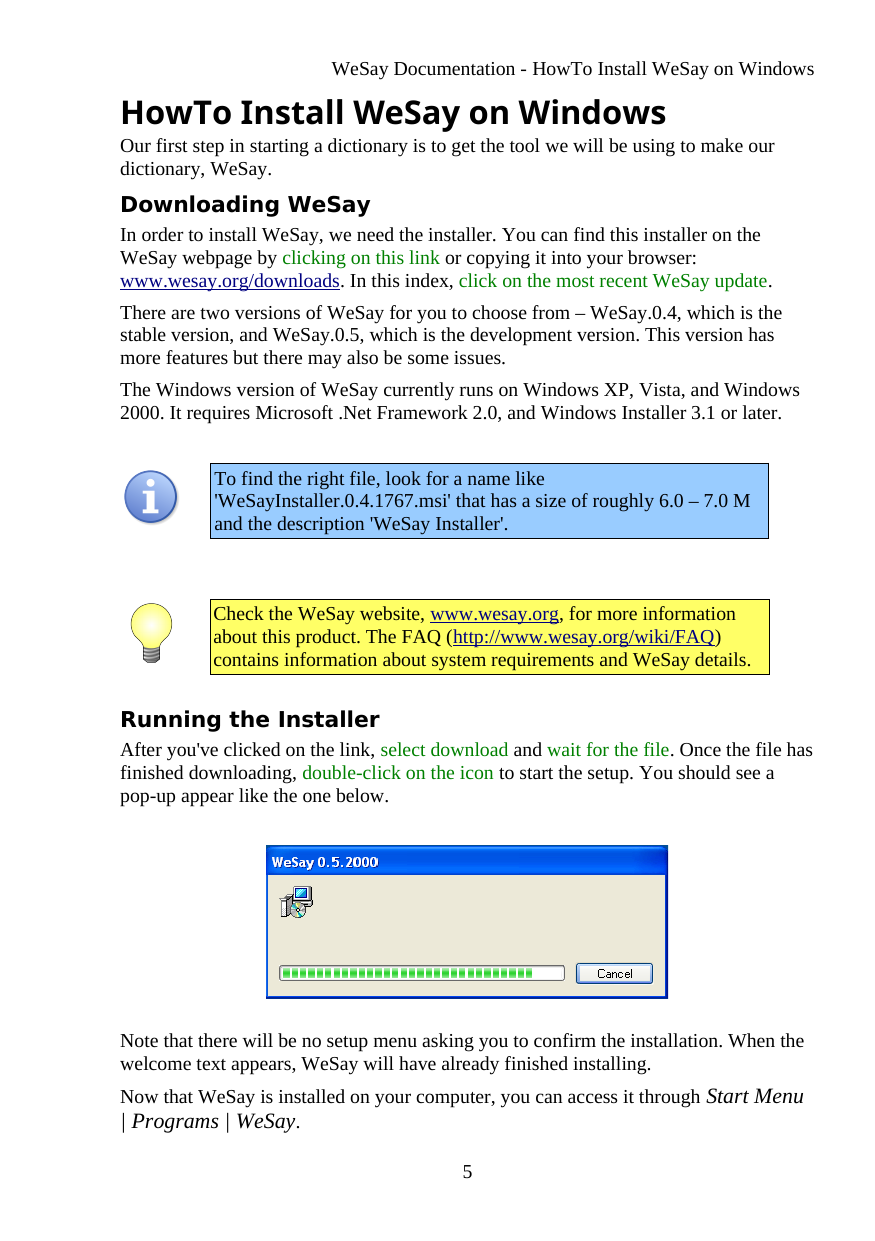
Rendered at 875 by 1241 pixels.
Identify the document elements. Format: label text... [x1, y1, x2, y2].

text In order to install WeSay, we need the installer. You can find this installer on the WeSay webpage by clicking on this link or copying it into your browser: www.wesay.org/downloads. In this index, click on the most recent WeSay update. [120, 223, 814, 292]
subtitle Running the Installer [120, 707, 814, 732]
text There are two versions of WeSay for you to choose from – WeSay.0.4, which is the stable version, and WeSay.0.5, which is the development version. This version has more features but there may also be some issues. [120, 301, 814, 369]
picture [266, 845, 669, 999]
subtitle Downloading WeSay [120, 192, 814, 217]
text Our first step in starting a dictionary is to get the tool we will be using to make our dictionary, WeSay. [120, 134, 814, 180]
text After you've clicked on the link, select download and wait for the file. Once the file has finished downloading, double-click on the icon to start the setup. You should see a pop-up appear like the one below. [120, 738, 814, 807]
subtitle HowTo Install WeSay on Windows [120, 90, 814, 134]
text Now that WeSay is installed on your computer, you can access it through Start Menu | Programs | WeSay. [120, 1083, 814, 1134]
picture [120, 602, 181, 663]
text To find the right file, look for a name like 'WeSayInstaller.0.4.1767.msi' that has a size of roughly 6.0 – 7.0 M and the description 'WeSay Installer'. [211, 464, 768, 538]
text Note that there will be no setup menu asking you to confirm the installation. When the welcome text appears, WeSay will have already finished installing. [120, 816, 814, 1074]
picture [120, 466, 181, 527]
text Check the WeSay website, www.wesay.org, for more information about this product. The FAQ (http://www.wesay.org/wiki/FAQ) contains information about system requirements and WeSay details. [211, 600, 769, 674]
text The Windows version of WeSay currently runs on Windows XP, Vista, and Windows 2000. It requires Microsoft .Net Framework 2.0, and Windows Installer 3.1 or later. [120, 378, 814, 424]
